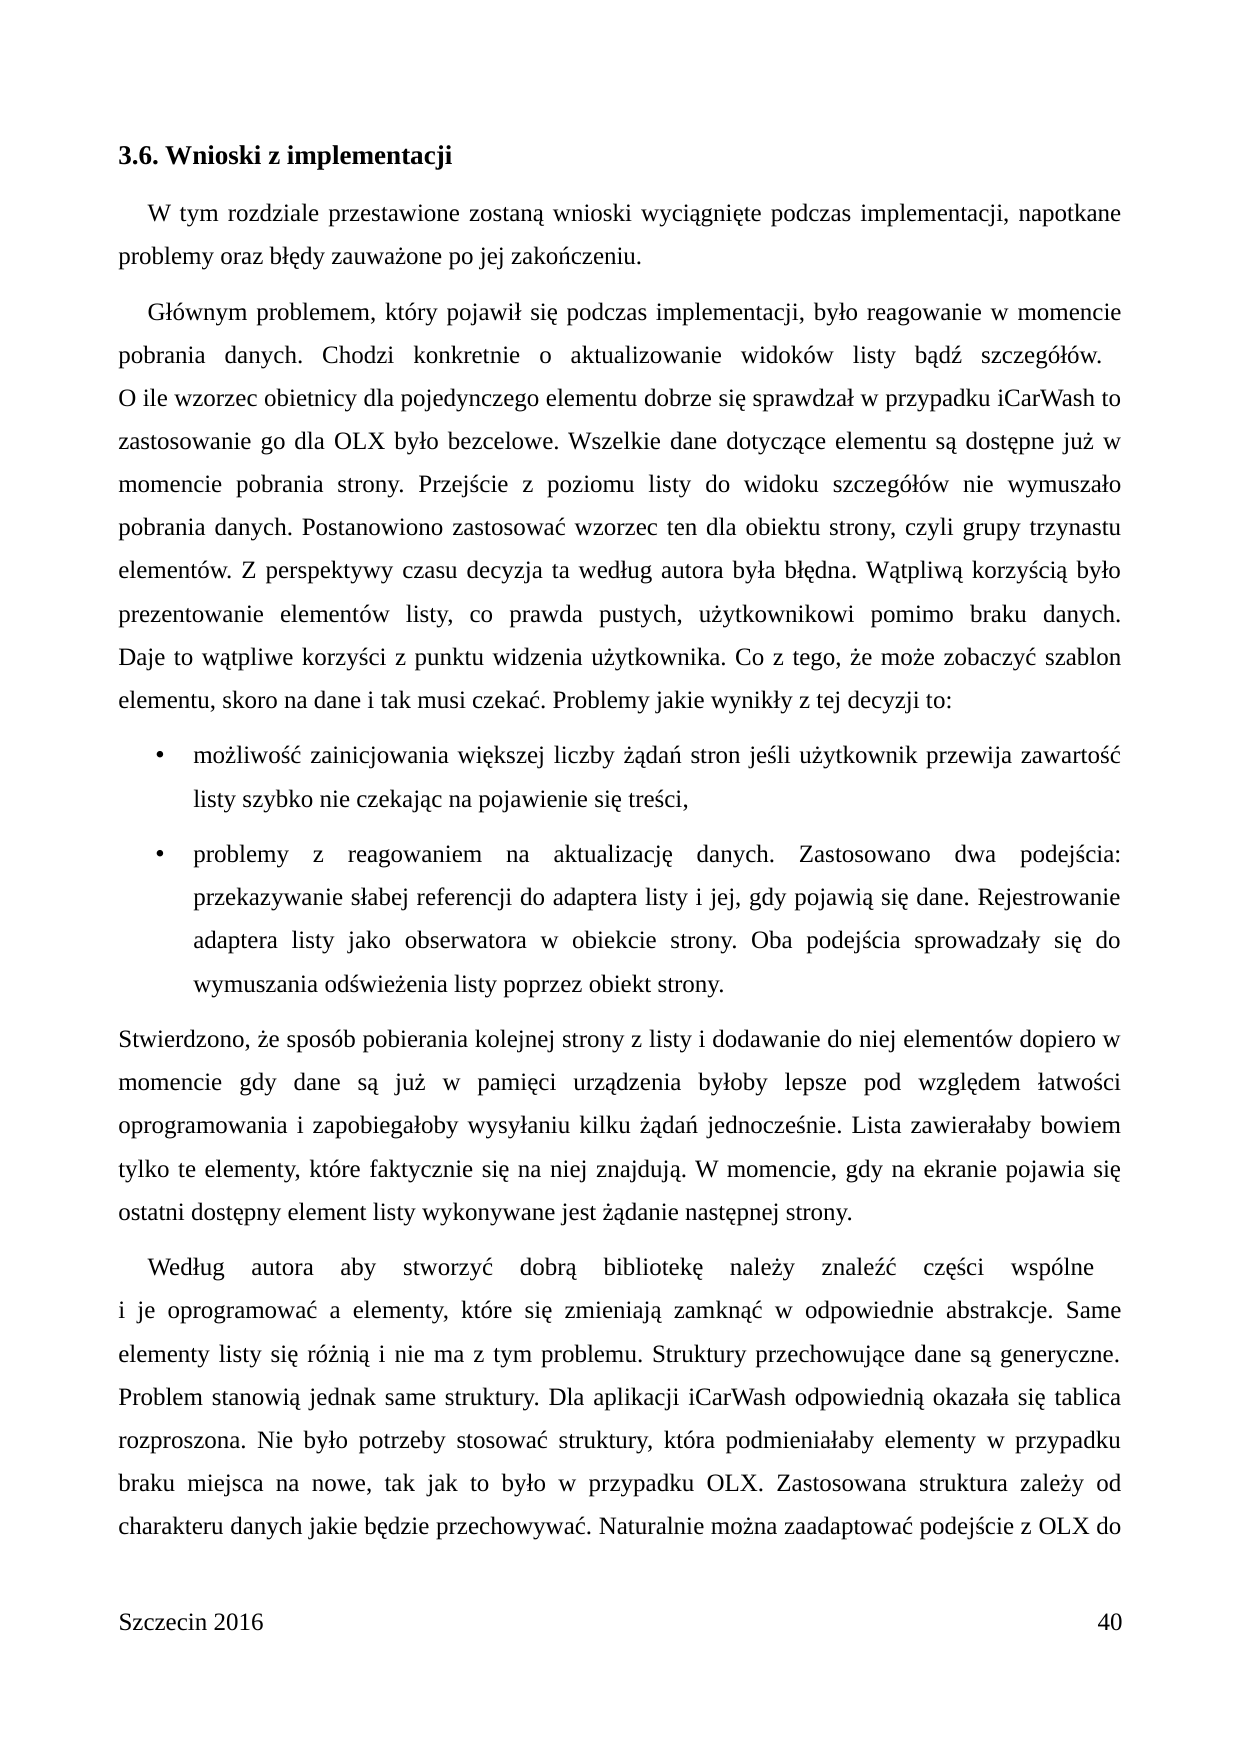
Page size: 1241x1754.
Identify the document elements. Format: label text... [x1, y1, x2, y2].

list możliwość zainicjowania większej liczby żądań stron jeśli użytkownik przewija zawartość listy szybko nie czekając na pojawienie się treści, [156, 741, 1122, 812]
text Stwierdzono, że sposób pobierania kolejnej strony z listy i dodawanie do niej elementów dopiero w momencie gdy dane są już w pamięci urządzenia byłoby lepsze pod względem łatwości oprogramowania i zapobiegałoby wysyłaniu kilku żądań jednocześnie. Lista zawierałaby bowiem tylko te elementy, które faktycznie się na niej znajdują. W momencie, gdy na ekranie pojawia się ostatni dostępny element listy wykonywane jest żądanie następnej strony. [118, 1024, 1122, 1226]
subtitle 3.6. Wnioski z implementacji [118, 139, 1122, 170]
text Według autora aby stworzyć dobrą bibliotekę należy znaleźć części wspólne i je oprogramować a elementy, które się zmieniają zamknąć w odpowiednie abstrakcje. Same elementy listy się różnią i nie ma z tym problemu. Struktury przechowujące dane są generyczne. Problem stanowią jednak same struktury. Dla aplikacji iCarWash odpowiednią okazała się tablica rozproszona. Nie było potrzeby stosować struktury, która podmieniałaby elementy w przypadku braku miejsca na nowe, tak jak to było w przypadku OLX. Zastosowana struktura zależy od charakteru danych jakie będzie przechowywać. Naturalnie można zaadaptować podejście z OLX do [118, 1252, 1122, 1540]
list problemy z reagowaniem na aktualizację danych. Zastosowano dwa podejścia: przekazywanie słabej referencji do adaptera listy i jej, gdy pojawią się dane. Rejestrowanie adaptera listy jako obserwatora w obiekcie strony. Oba podejścia sprowadzały się do wymuszania odświeżenia listy poprzez obiekt strony. [156, 839, 1122, 997]
text W tym rozdziale przestawione zostaną wnioski wyciągnięte podczas implementacji, napotkane problemy oraz błędy zauważone po jej zakończeniu. [118, 198, 1122, 270]
text Głównym problemem, który pojawił się podczas implementacji, było reagowanie w momencie pobrania danych. Chodzi konkretnie o aktualizowanie widoków listy bądź szczegółów. O ile wzorzec obietnicy dla pojedynczego elementu dobrze się sprawdzał w przypadku iCarWash to zastosowanie go dla OLX było bezcelowe. Wszelkie dane dotyczące elementu są dostępne już w momencie pobrania strony. Przejście z poziomu listy do widoku szczegółów nie wymuszało pobrania danych. Postanowiono zastosować wzorzec ten dla obiektu strony, czyli grupy trzynastu elementów. Z perspektywy czasu decyzja ta według autora była błędna. Wątpliwą korzyścią było prezentowanie elementów listy, co prawda pustych, użytkownikowi pomimo braku danych. Daje to wątpliwe korzyści z punktu widzenia użytkownika. Co z tego, że może zobaczyć szablon elementu, skoro na dane i tak musi czekać. Problemy jakie wynikły z tej decyzji to: [118, 297, 1122, 714]
